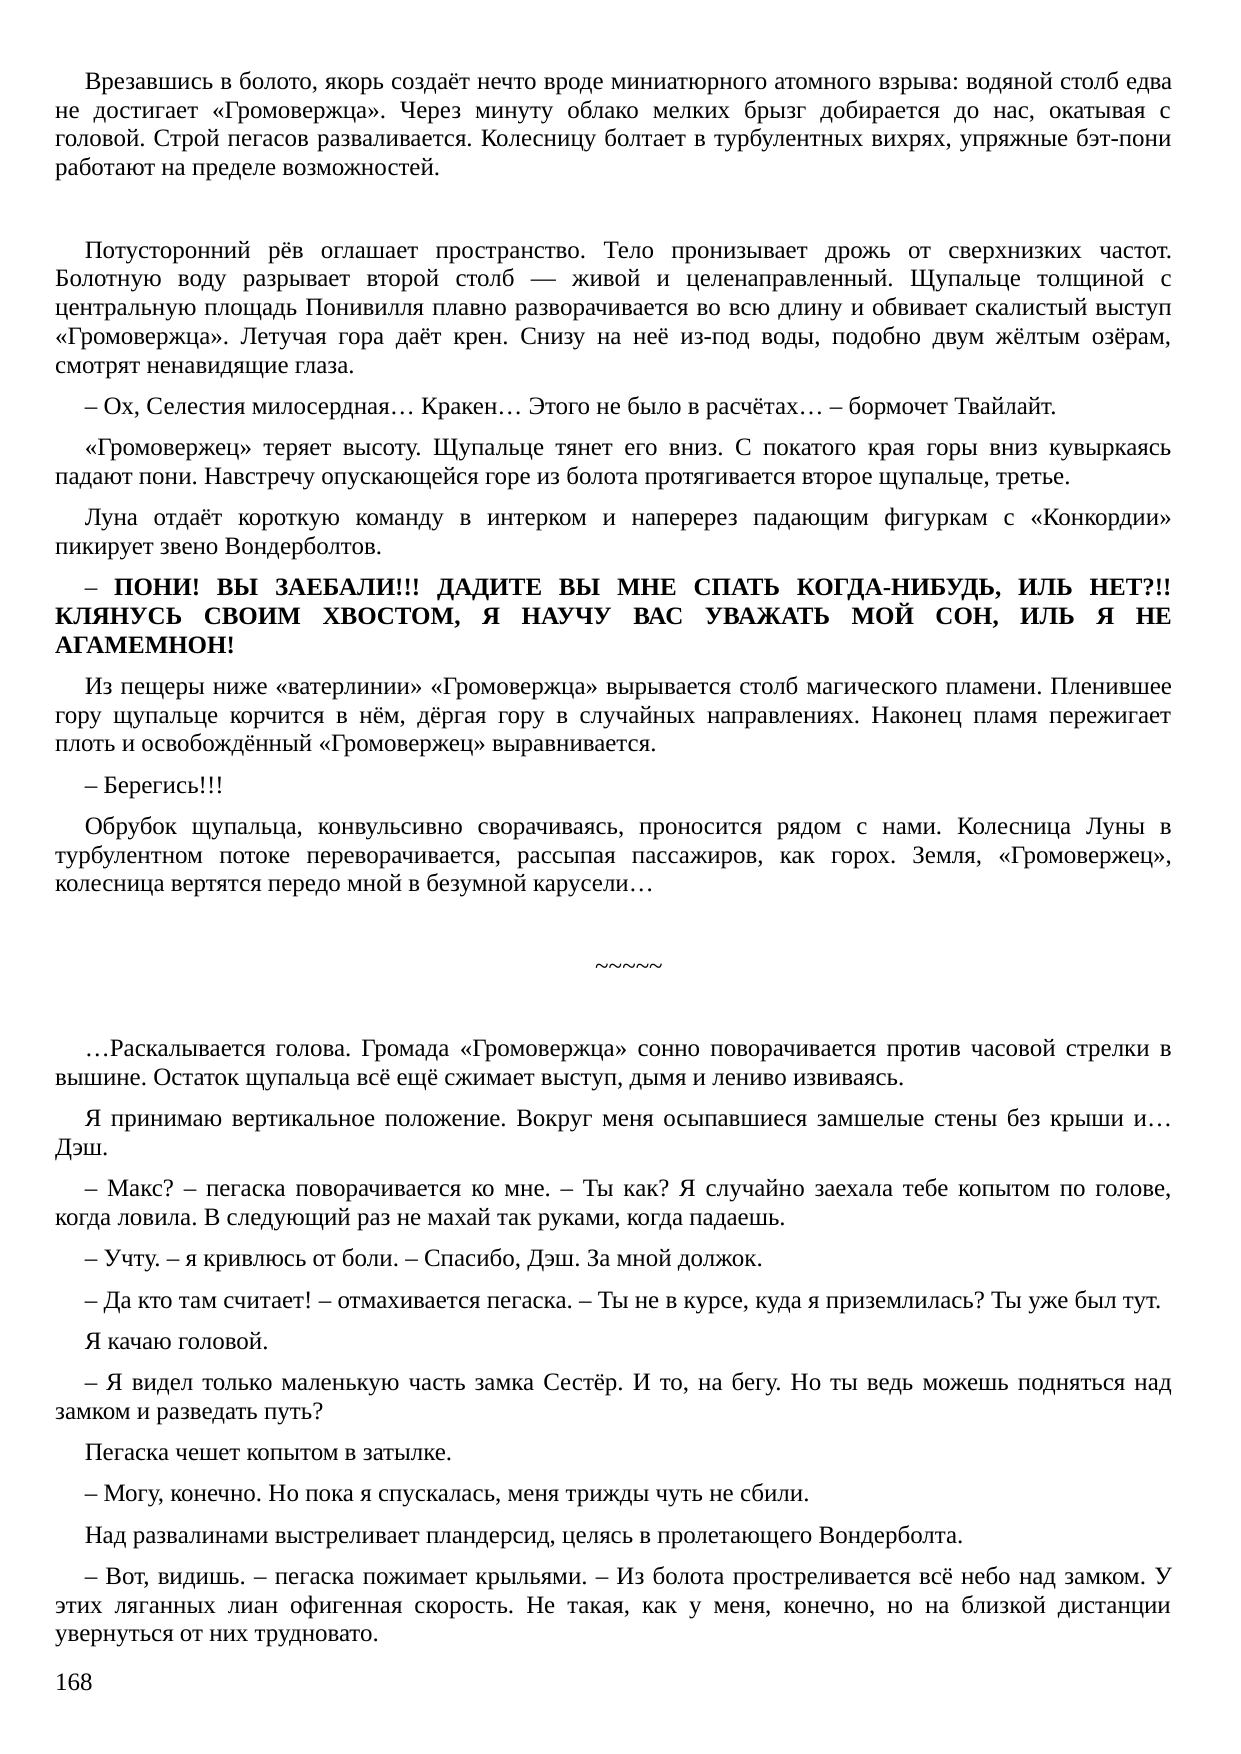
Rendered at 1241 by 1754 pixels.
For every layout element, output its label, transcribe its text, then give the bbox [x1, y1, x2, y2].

text Врезавшись в болото, якорь создаёт нечто вроде миниатюрного атомного взрыва: водяной столб едва не достигает «Громовержца». Через минуту облако мелких брызг добирается до нас, окатывая с головой. Строй пегасов разваливается. Колесницу болтает в турбулентных вихрях, упряжные бэт-пони работают на пределе возможностей. [55, 66, 1173, 181]
text – Учту. – я кривлюсь от боли. – Спасибо, Дэш. За мной должок. [55, 1243, 1173, 1272]
text Я принимаю вертикальное положение. Вокруг меня осыпавшиеся замшелые стены без крыши и… Дэш. [55, 1103, 1173, 1161]
text – Я видел только маленькую часть замка Сестёр. И то, на бегу. Но ты ведь можешь подняться над замком и разведать путь? [55, 1367, 1173, 1425]
text Луна отдаёт короткую команду в интерком и наперерез падающим фигуркам с «Конкордии» пикирует звено Вондерболтов. [55, 502, 1173, 560]
text Над развалинами выстреливает пландерсид, целясь в пролетающего Вондерболта. [55, 1520, 1173, 1548]
text – Вот, видишь. – пегаска пожимает крыльями. – Из болота простреливается всё небо над замком. У этих ляганных лиан офигенная скорость. Не такая, как у меня, конечно, но на близкой дистанции увернуться от них трудновато. [55, 1561, 1173, 1647]
text …Раскалывается голова. Громада «Громовержца» сонно поворачивается против часовой стрелки в вышине. Остаток щупальца всё ещё сжимает выступ, дымя и лениво извиваясь. [55, 1033, 1173, 1091]
text ~~~~~ [55, 951, 1173, 980]
text – Могу, конечно. Но пока я спускалась, меня трижды чуть не сбили. [55, 1478, 1173, 1507]
text – Ох, Селестия милосердная… Кракен… Этого не было в расчётах… – бормочет Твайлайт. [55, 391, 1173, 420]
text – ПОНИ! ВЫ ЗАЕБАЛИ!!! ДАДИТЕ ВЫ МНЕ СПАТЬ КОГДА-НИБУДЬ, ИЛЬ НЕТ?!! КЛЯНУСЬ СВОИМ ХВОСТОМ, Я НАУЧУ ВАС УВАЖАТЬ МОЙ СОН, ИЛЬ Я НЕ АГАМЕМНОН! [55, 572, 1173, 658]
text – Макс? – пегаска поворачивается ко мне. – Ты как? Я случайно заехала тебе копытом по голове, когда ловила. В следующий раз не махай так руками, когда падаешь. [55, 1173, 1173, 1231]
text Обрубок щупальца, конвульсивно сворачиваясь, проносится рядом с нами. Колесница Луны в турбулентном потоке переворачивается, рассыпая пассажиров, как горох. Земля, «Громовержец», колесница вертятся передо мной в безумной карусели… [55, 811, 1173, 897]
text «Громовержец» теряет высоту. Щупальце тянет его вниз. С покатого края горы вниз кувыркаясь падают пони. Навстречу опускающейся горе из болота протягивается второе щупальце, третье. [55, 432, 1173, 490]
text – Берегись!!! [55, 770, 1173, 798]
text Пегаска чешет копытом в затылке. [55, 1437, 1173, 1466]
text Потусторонний рёв оглашает пространство. Тело пронизывает дрожь от сверхнизких частот. Болотную воду разрывает второй столб — живой и целенаправленный. Щупальце толщиной с центральную площадь Понивилля плавно разворачивается во всю длину и обвивает скалистый выступ «Громовержца». Летучая гора даёт крен. Снизу на неё из-под воды, подобно двум жёлтым озёрам, смотрят ненавидящие глаза. [55, 235, 1173, 378]
text Я качаю головой. [55, 1326, 1173, 1355]
text Из пещеры ниже «ватерлинии» «Громовержца» вырывается столб магического пламени. Пленившее гору щупальце корчится в нём, дёргая гору в случайных направлениях. Наконец пламя пережигает плоть и освобождённый «Громовержец» выравнивается. [55, 671, 1173, 757]
text – Да кто там считает! – отмахивается пегаска. – Ты не в курсе, куда я приземлилась? Ты уже был тут. [55, 1285, 1173, 1313]
